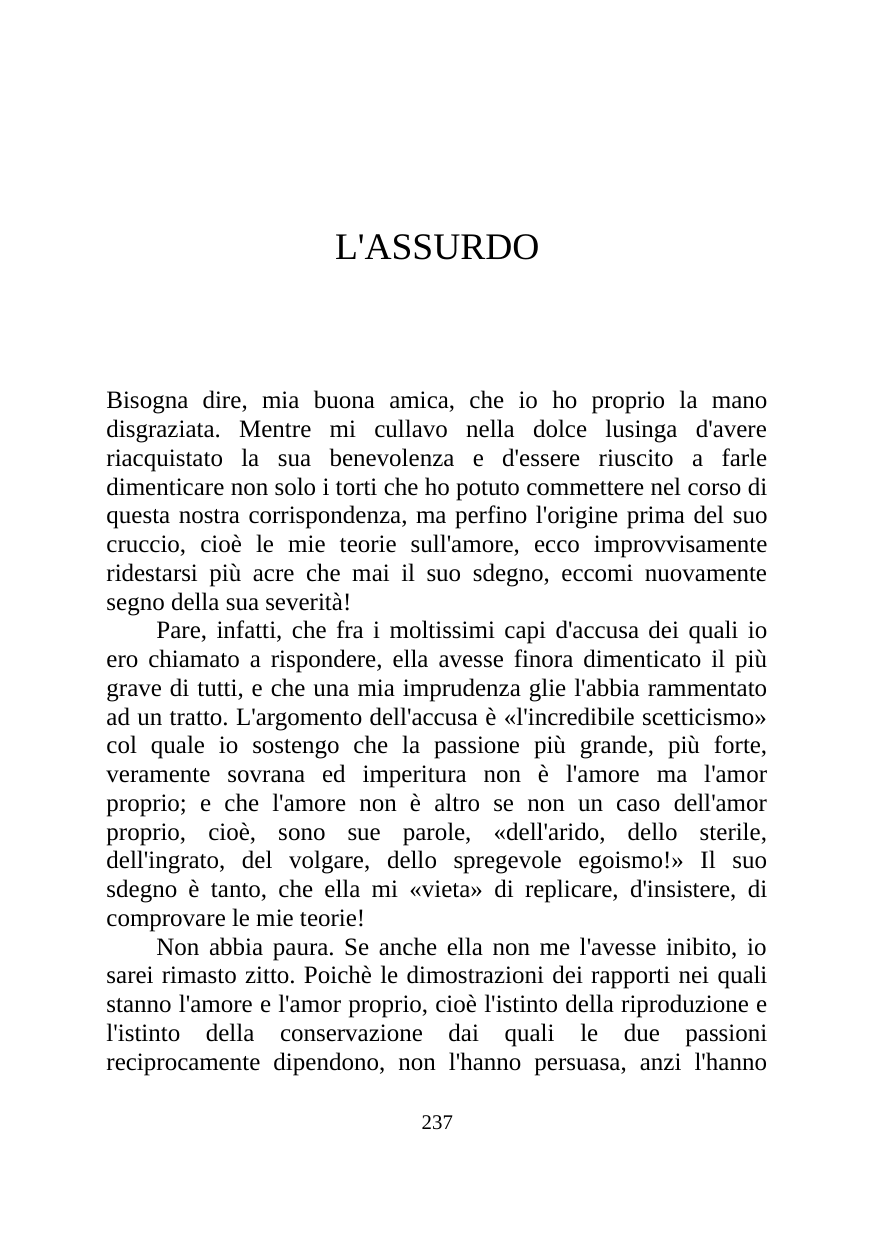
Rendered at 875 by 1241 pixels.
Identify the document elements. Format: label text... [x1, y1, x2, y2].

text Pare, infatti, che fra i moltissimi capi d'accusa dei quali io ero chiamato a rispondere, ella avesse finora dimenticato il più grave di tutti, e che una mia imprudenza glie l'abbia rammentato ad un tratto. L'argomento dell'accusa è «l'incredibile scetticismo» col quale io sostengo che la passione più grande, più forte, veramente sovrana ed imperitura non è l'amore ma l'amor proprio; e che l'amore non è altro se non un caso dell'amor proprio, cioè, sono sue parole, «dell'arido, dello sterile, dell'ingrato, del volgare, dello spregevole egoismo!» Il suo sdegno è tanto, che ella mi «vieta» di replicare, d'insistere, di comprovare le mie teorie! [106, 616, 768, 932]
text Non abbia paura. Se anche ella non me l'avesse inibito, io sarei rimasto zitto. Poichè le dimostrazioni dei rapporti nei quali stanno l'amore e l'amor proprio, cioè l'istinto della riproduzione e l'istinto della conservazione dai quali le due passioni reciprocamente dipendono, non l'hanno persuasa, anzi l'hanno [106, 932, 768, 1076]
text Bisogna dire, mia buona amica, che io ho proprio la mano disgraziata. Mentre mi cullavo nella dolce lusinga d'avere riacquistato la sua benevolenza e d'essere riuscito a farle dimenticare non solo i torti che ho potuto commettere nel corso di questa nostra corrispondenza, ma perfino l'origine prima del suo cruccio, cioè le mie teorie sull'amore, ecco improvvisamente ridestarsi più acre che mai il suo sdegno, eccomi nuovamente segno della sua severità! [106, 386, 768, 616]
subtitle L'ASSURDO [106, 224, 768, 267]
